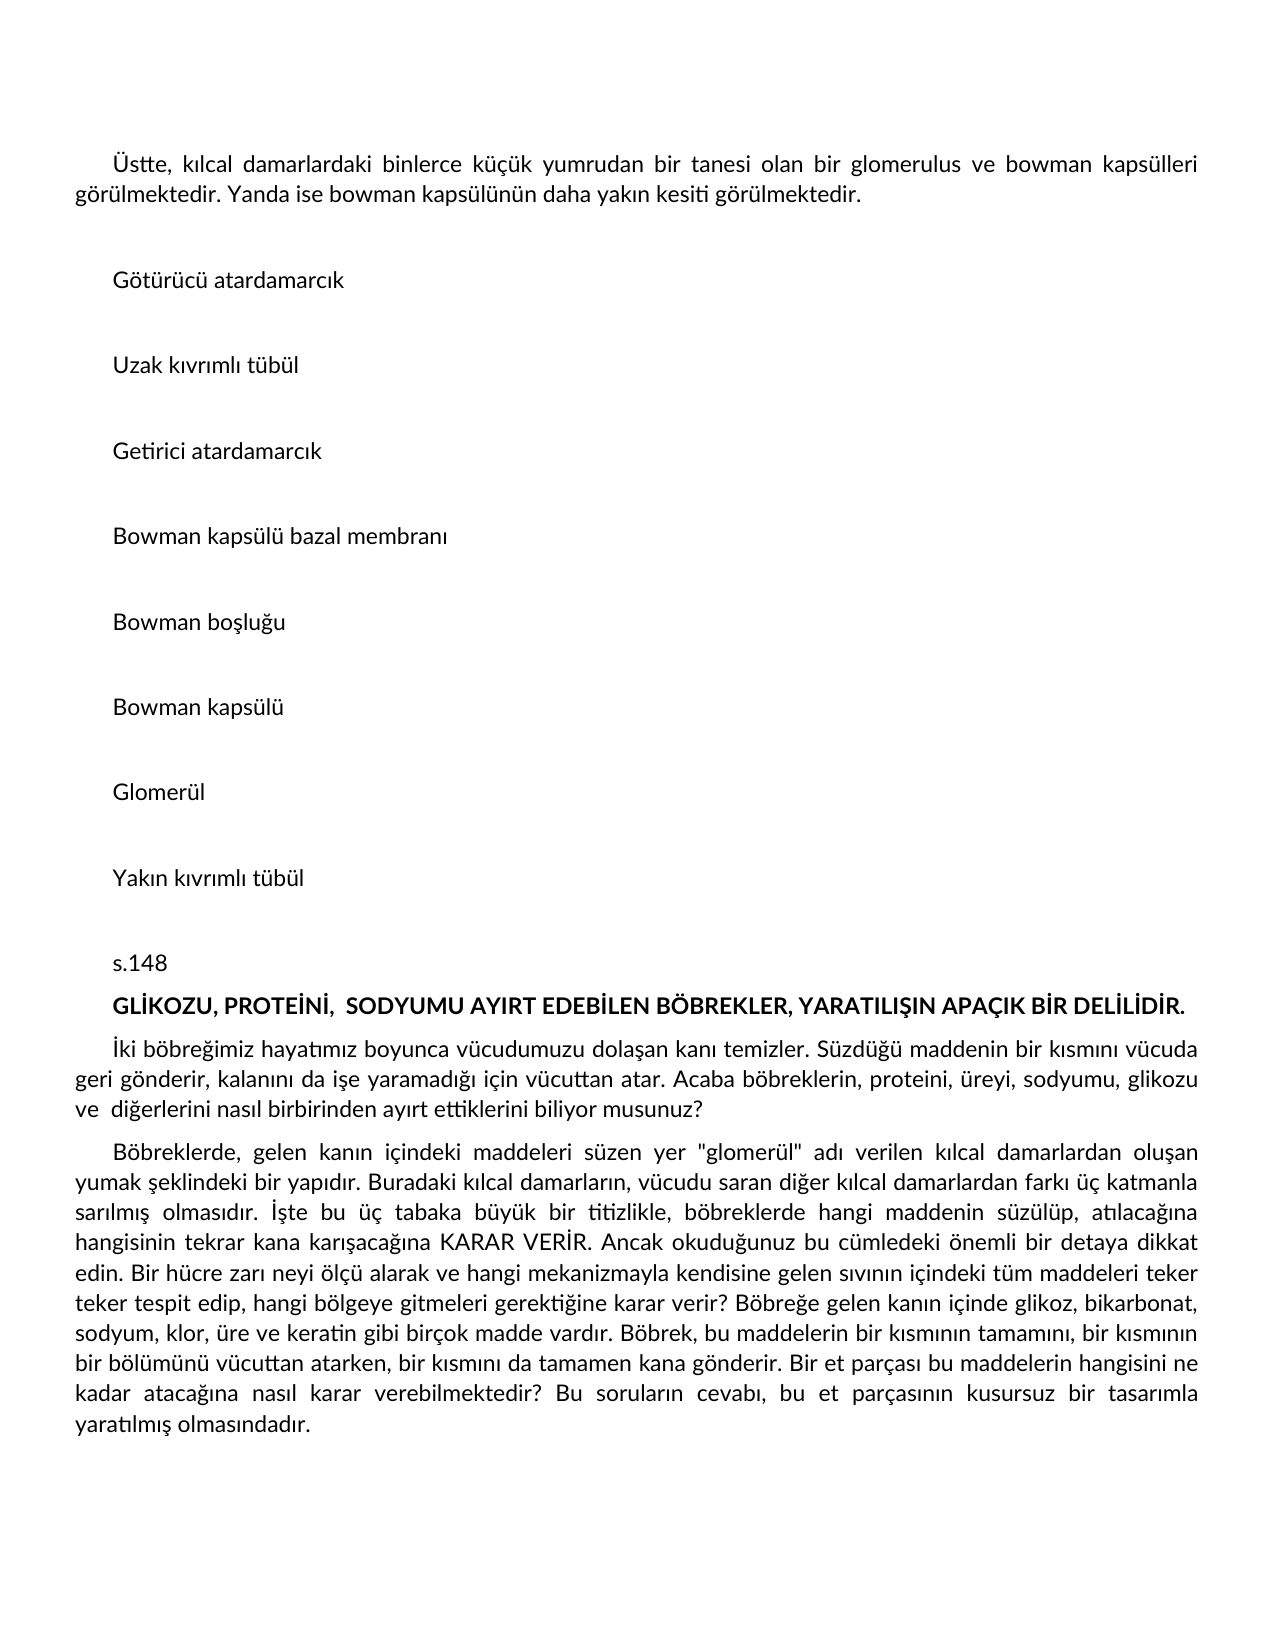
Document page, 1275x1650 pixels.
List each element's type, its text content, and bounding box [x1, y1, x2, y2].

text Üstte, kılcal damarlardaki binlerce küçük yumrudan bir tanesi olan bir glomerulus ve bowman kapsülleri görülmektedir. Yanda ise bowman kapsülünün daha yakın kesiti görülmektedir. [75, 150, 1200, 208]
text GLİKOZU, PROTEİNİ, SODYUMU AYIRT EDEBİLEN BÖBREKLER, YARATILIŞIN APAÇIK BİR DELİLİDİR. [75, 992, 1200, 1019]
text Bowman kapsülü [75, 693, 1200, 720]
text Götürücü atardamarcık [75, 266, 1200, 293]
text Bowman kapsülü bazal membranı [75, 522, 1200, 549]
text Glomerül [75, 778, 1200, 806]
text Getirici atardamarcık [75, 436, 1200, 464]
text Bowman boşluğu [75, 607, 1200, 635]
text s.148 [75, 949, 1200, 976]
text Yakın kıvrımlı tübül [75, 863, 1200, 891]
text Uzak kıvrımlı tübül [75, 351, 1200, 378]
text Böbreklerde, gelen kanın içindeki maddeleri süzen yer "glomerül" adı verilen kılcal damarlardan oluşan yumak şeklindeki bir yapıdır. Buradaki kılcal damarların, vücudu saran diğer kılcal damarlardan farkı üç katmanla sarılmış olmasıdır. İşte bu üç tabaka büyük bir titizlikle, böbreklerde hangi maddenin süzülüp, atılacağına hangisinin tekrar kana karışacağına KARAR VERİR. Ancak okuduğunuz bu cümledeki önemli bir detaya dikkat edin. Bir hücre zarı neyi ölçü alarak ve hangi mekanizmayla kendisine gelen sıvının içindeki tüm maddeleri teker teker tespit edip, hangi bölgeye gitmeleri gerektiğine karar verir? Böbreğe gelen kanın içinde glikoz, bikarbonat, sodyum, klor, üre ve keratin gibi birçok madde vardır. Böbrek, bu maddelerin bir kısmının tamamını, bir kısmının bir bölümünü vücuttan atarken, bir kısmını da tamamen kana gönderir. Bir et parçası bu maddelerin hangisini ne kadar atacağına nasıl karar verebilmektedir? Bu soruların cevabı, bu et parçasının kusursuz bir tasarımla yaratılmış olmasındadır. [75, 1137, 1200, 1437]
text İki böbreğimiz hayatımız boyunca vücudumuzu dolaşan kanı temizler. Süzdüğü maddenin bir kısmını vücuda geri gönderir, kalanını da işe yaramadığı için vücuttan atar. Acaba böbreklerin, proteini, üreyi, sodyumu, glikozu ve diğerlerini nasıl birbirinden ayırt ettiklerini biliyor musunuz? [75, 1034, 1200, 1122]
